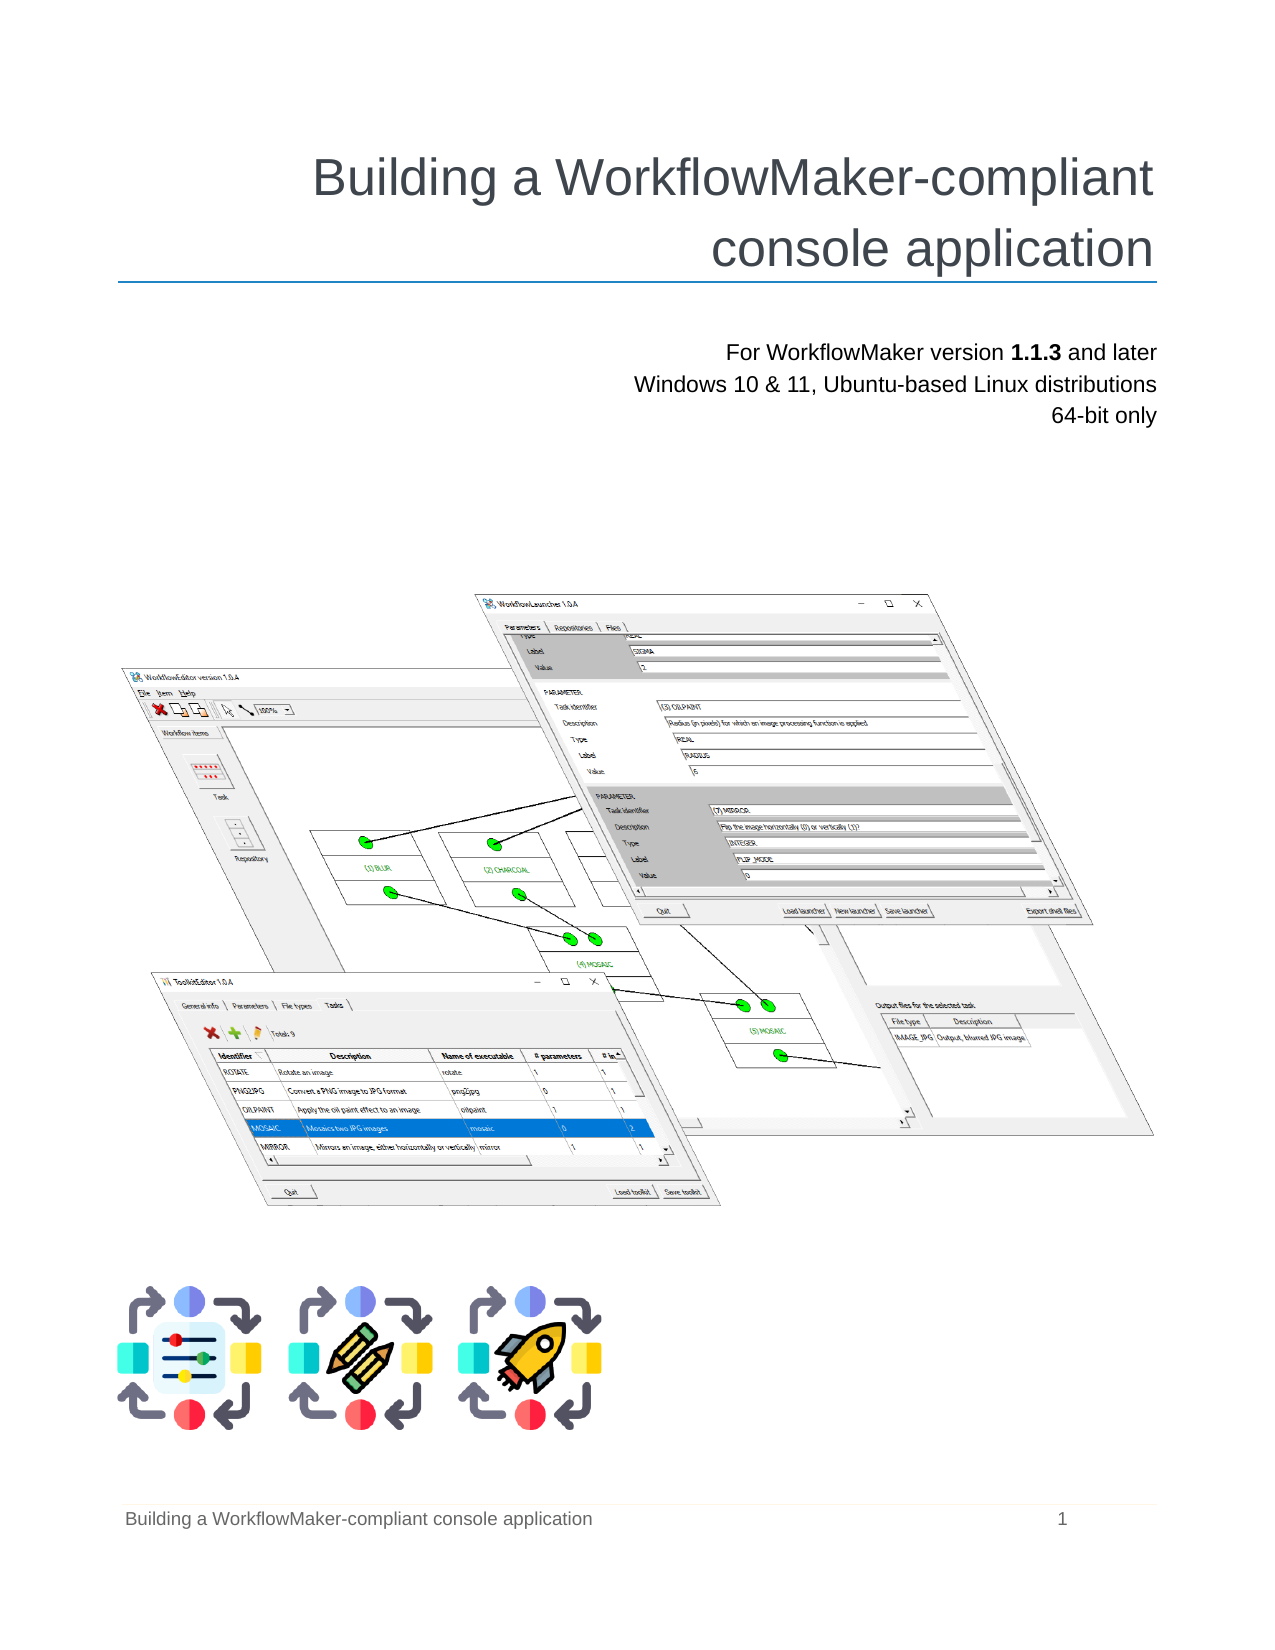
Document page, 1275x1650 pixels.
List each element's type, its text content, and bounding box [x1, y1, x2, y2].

text 64-bit only [118, 402, 1157, 428]
text For WorkflowMaker version 1.1.3 and later [118, 339, 1157, 365]
text Windows 10 & 11, Ubuntu-based Linux distributions [118, 371, 1157, 397]
title Building a WorkflowMaker-compliant console application [118, 143, 1157, 281]
picture [121, 594, 1154, 1206]
picture [117, 1286, 602, 1430]
